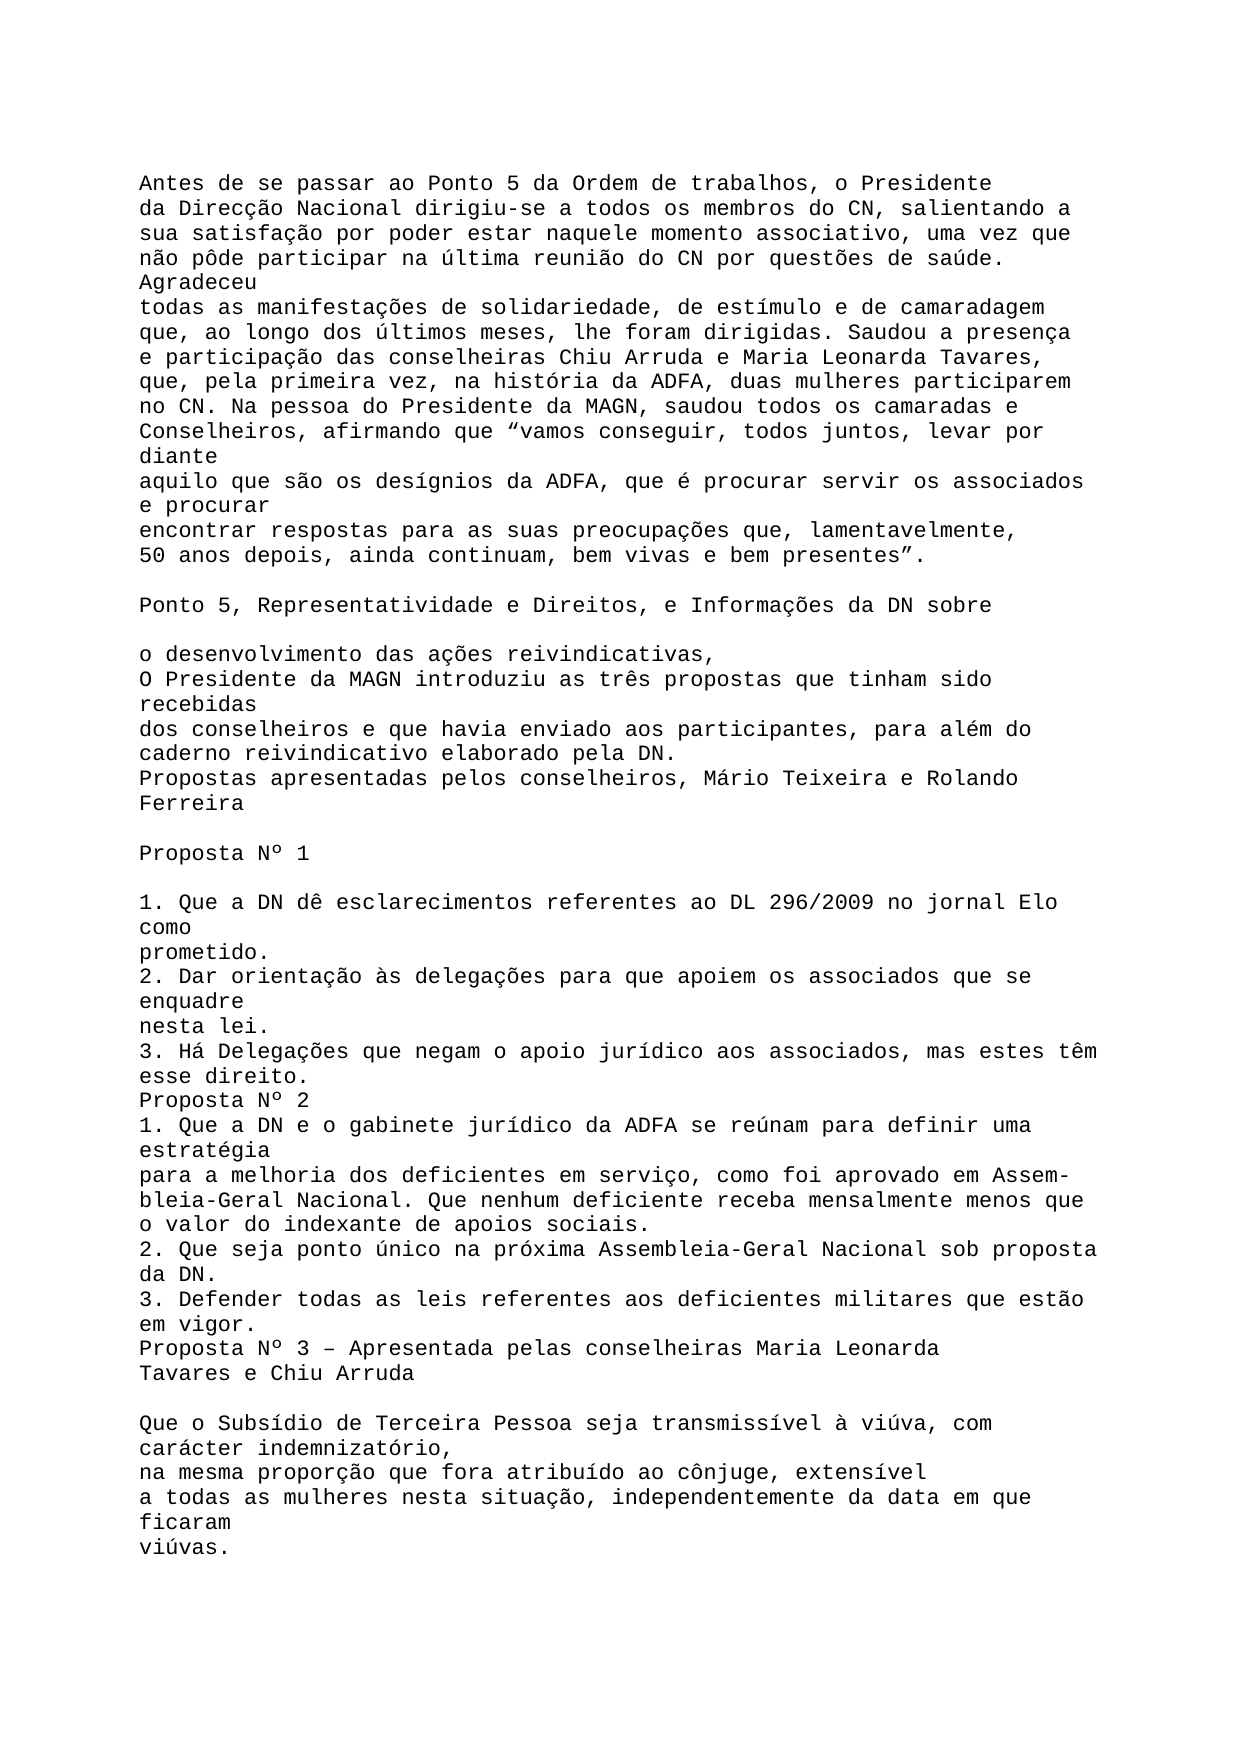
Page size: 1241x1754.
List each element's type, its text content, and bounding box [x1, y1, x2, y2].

text a todas as mulheres nesta situação, independentemente da data em que ficaram [139, 1486, 1101, 1536]
text Propostas apresentadas pelos conselheiros, Mário Teixeira e Rolando [139, 767, 1101, 792]
text Proposta Nº 3 – Apresentada pelas conselheiras Maria Leonarda [139, 1338, 1101, 1362]
text todas as manifestações de solidariedade, de estímulo e de camaradagem [139, 296, 1101, 321]
text nesta lei. [139, 1015, 1101, 1040]
text 2. Que seja ponto único na próxima Assembleia-Geral Nacional sob proposta da DN. [139, 1238, 1101, 1288]
text Ponto 5, Representatividade e Direitos, e Informações da DN sobre [139, 594, 1101, 619]
text Proposta Nº 2 [139, 1090, 1101, 1114]
text e participação das conselheiras Chiu Arruda e Maria Leonarda Tavares, [139, 346, 1101, 371]
text 2. Dar orientação às delegações para que apoiem os associados que se enquadre [139, 966, 1101, 1015]
text que, ao longo dos últimos meses, lhe foram dirigidas. Saudou a presença [139, 321, 1101, 346]
text esse direito. [139, 1065, 1101, 1090]
text encontrar respostas para as suas preocupações que, lamentavelmente, [139, 519, 1101, 544]
text 1. Que a DN dê esclarecimentos referentes ao DL 296/2009 no jornal Elo como [139, 891, 1101, 941]
text caderno reivindicativo elaborado pela DN. [139, 743, 1101, 767]
text Conselheiros, afirmando que “vamos conseguir, todos juntos, levar por diante [139, 420, 1101, 470]
text que, pela primeira vez, na história da ADFA, duas mulheres participarem [139, 371, 1101, 396]
text Antes de se passar ao Ponto 5 da Ordem de trabalhos, o Presidente [139, 172, 1101, 197]
text viúvas. [139, 1536, 1101, 1561]
text 50 anos depois, ainda continuam, bem vivas e bem presentes”. [139, 544, 1101, 569]
text sua satisfação por poder estar naquele momento associativo, uma vez que [139, 222, 1101, 247]
text Ferreira [139, 792, 1101, 817]
text na mesma proporção que fora atribuído ao cônjuge, extensível [139, 1462, 1101, 1486]
text O Presidente da MAGN introduziu as três propostas que tinham sido recebidas [139, 668, 1101, 718]
text o valor do indexante de apoios sociais. [139, 1214, 1101, 1238]
text Tavares e Chiu Arruda [139, 1362, 1101, 1387]
text da Direcção Nacional dirigiu-se a todos os membros do CN, salientando a [139, 197, 1101, 222]
text Que o Subsídio de Terceira Pessoa seja transmissível à viúva, com carácter indemnizatório, [139, 1412, 1101, 1462]
text no CN. Na pessoa do Presidente da MAGN, saudou todos os camaradas e [139, 396, 1101, 420]
text dos conselheiros e que havia enviado aos participantes, para além do [139, 718, 1101, 743]
text não pôde participar na última reunião do CN por questões de saúde. Agradeceu [139, 247, 1101, 296]
text para a melhoria dos deficientes em serviço, como foi aprovado em Assem- [139, 1164, 1101, 1189]
text aquilo que são os desígnios da ADFA, que é procurar servir os associados e procurar [139, 470, 1101, 519]
text bleia-Geral Nacional. Que nenhum deficiente receba mensalmente menos que [139, 1189, 1101, 1214]
text 3. Defender todas as leis referentes aos deficientes militares que estão em vigor. [139, 1288, 1101, 1338]
text Proposta Nº 1 [139, 842, 1101, 867]
text prometido. [139, 941, 1101, 966]
text 1. Que a DN e o gabinete jurídico da ADFA se reúnam para definir uma estratégia [139, 1114, 1101, 1164]
text 3. Há Delegações que negam o apoio jurídico aos associados, mas estes têm [139, 1040, 1101, 1065]
text o desenvolvimento das ações reivindicativas, [139, 643, 1101, 668]
